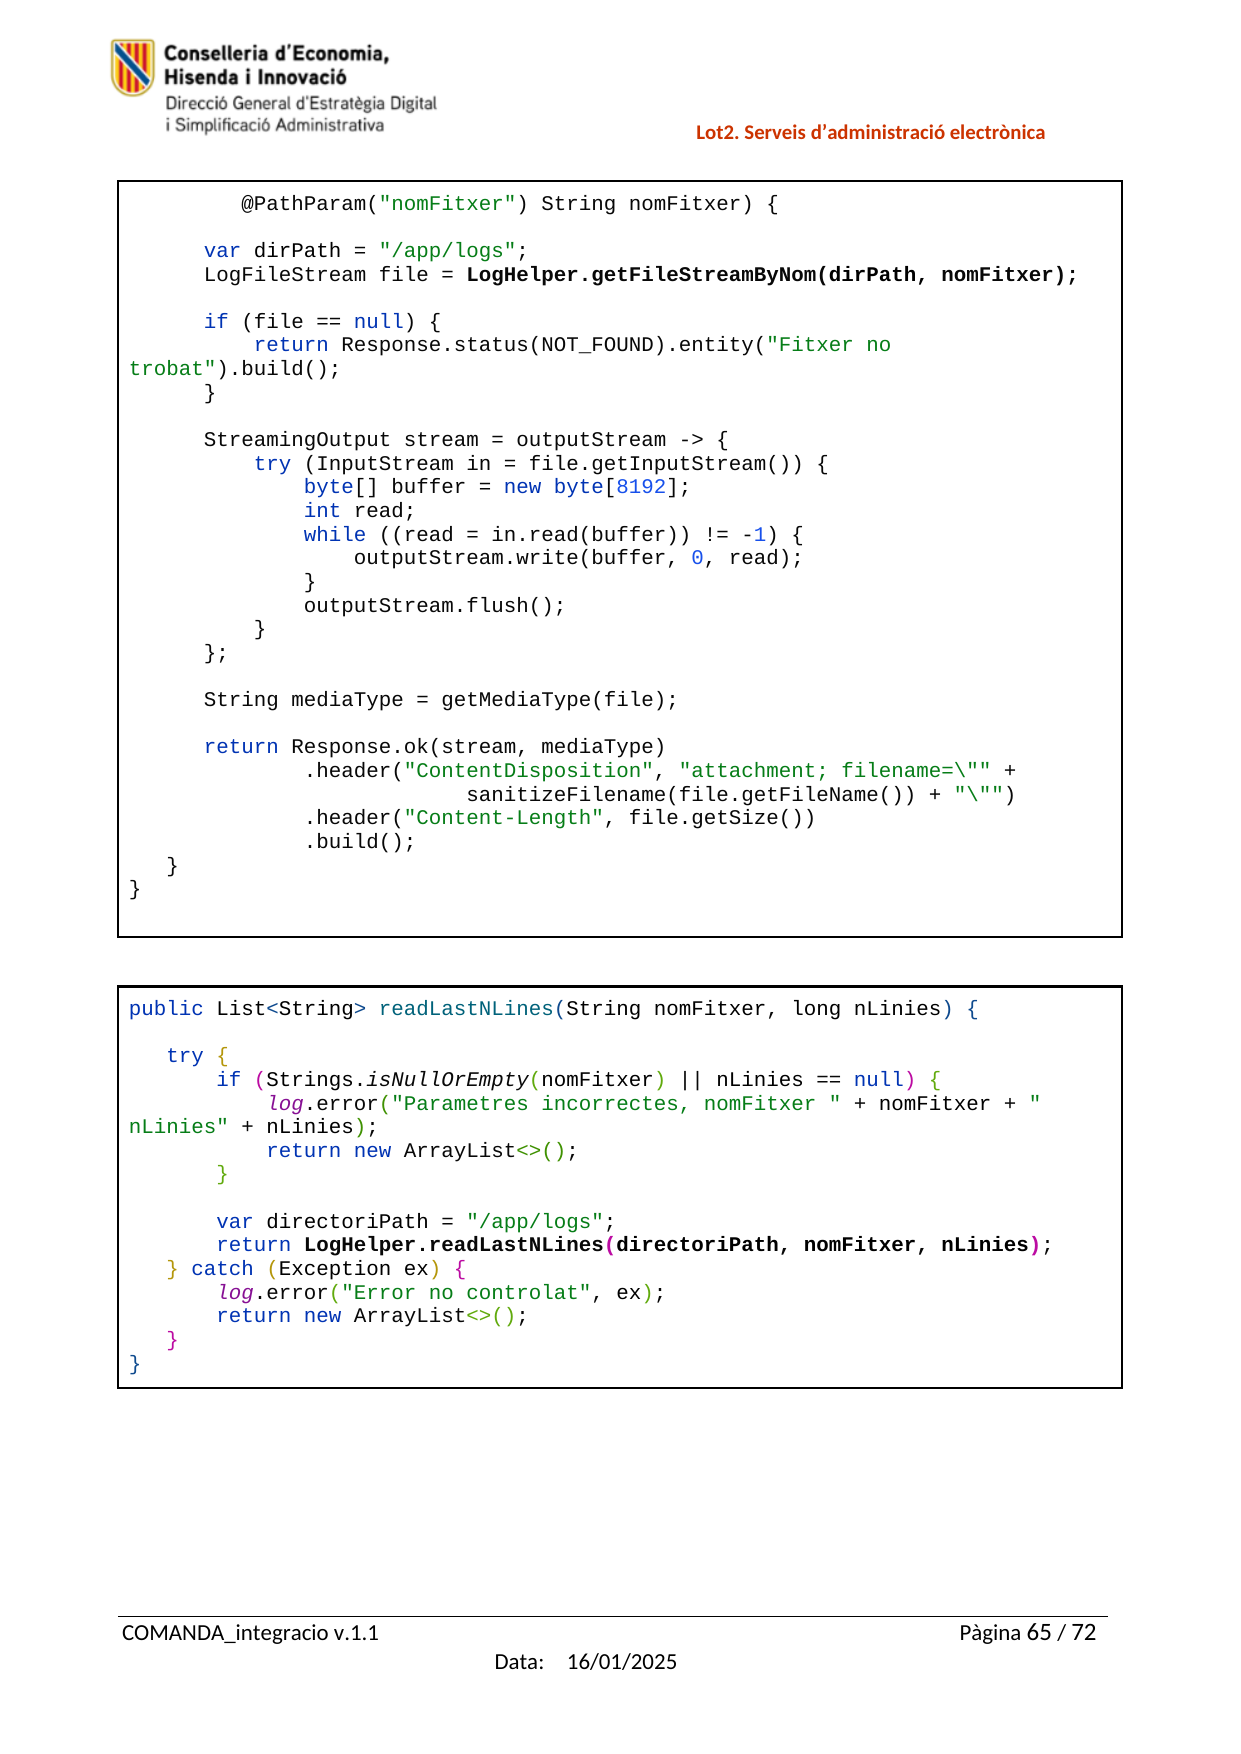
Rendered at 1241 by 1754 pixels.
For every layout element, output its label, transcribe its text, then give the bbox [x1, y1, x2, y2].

table_header @PathParam("nomFitxer") String nomFitxer) { var dirPath = "/app/logs"; LogFileStream file = LogHelper.getFileStreamByNom(dirPath, nomFitxer); if (file == null) { return Response.status(NOT_FOUND).entity("Fitxer no trobat").build(); } StreamingOutput stream = outputStream -> { try (InputStream in = file.getInputStream()) { byte[] buffer = new byte[8192]; int read; while ((read = in.read(buffer)) != -1) { outputStream.write(buffer, 0, read); } outputStream.flush(); } }; String mediaType = getMediaType(file); return Response.ok(stream, mediaType) .header("ContentDisposition", "attachment; filename=\"" + sanitizeFilename(file.getFileName()) + "\"") .header("Content-Length", file.getSize()) .build(); } } [119, 182, 1121, 936]
picture [100, 26, 467, 156]
table_header public List<String> readLastNLines(String nomFitxer, long nLinies) { try { if (Strings.isNullOrEmpty(nomFitxer) || nLinies == null) { log.error("Parametres incorrectes, nomFitxer " + nomFitxer + " nLinies" + nLinies); return new ArrayList<>(); } var directoriPath = "/app/logs"; return LogHelper.readLastNLines(directoriPath, nomFitxer, nLinies); } catch (Exception ex) { log.error("Error no controlat", ex); return new ArrayList<>(); } } [119, 988, 1121, 1387]
